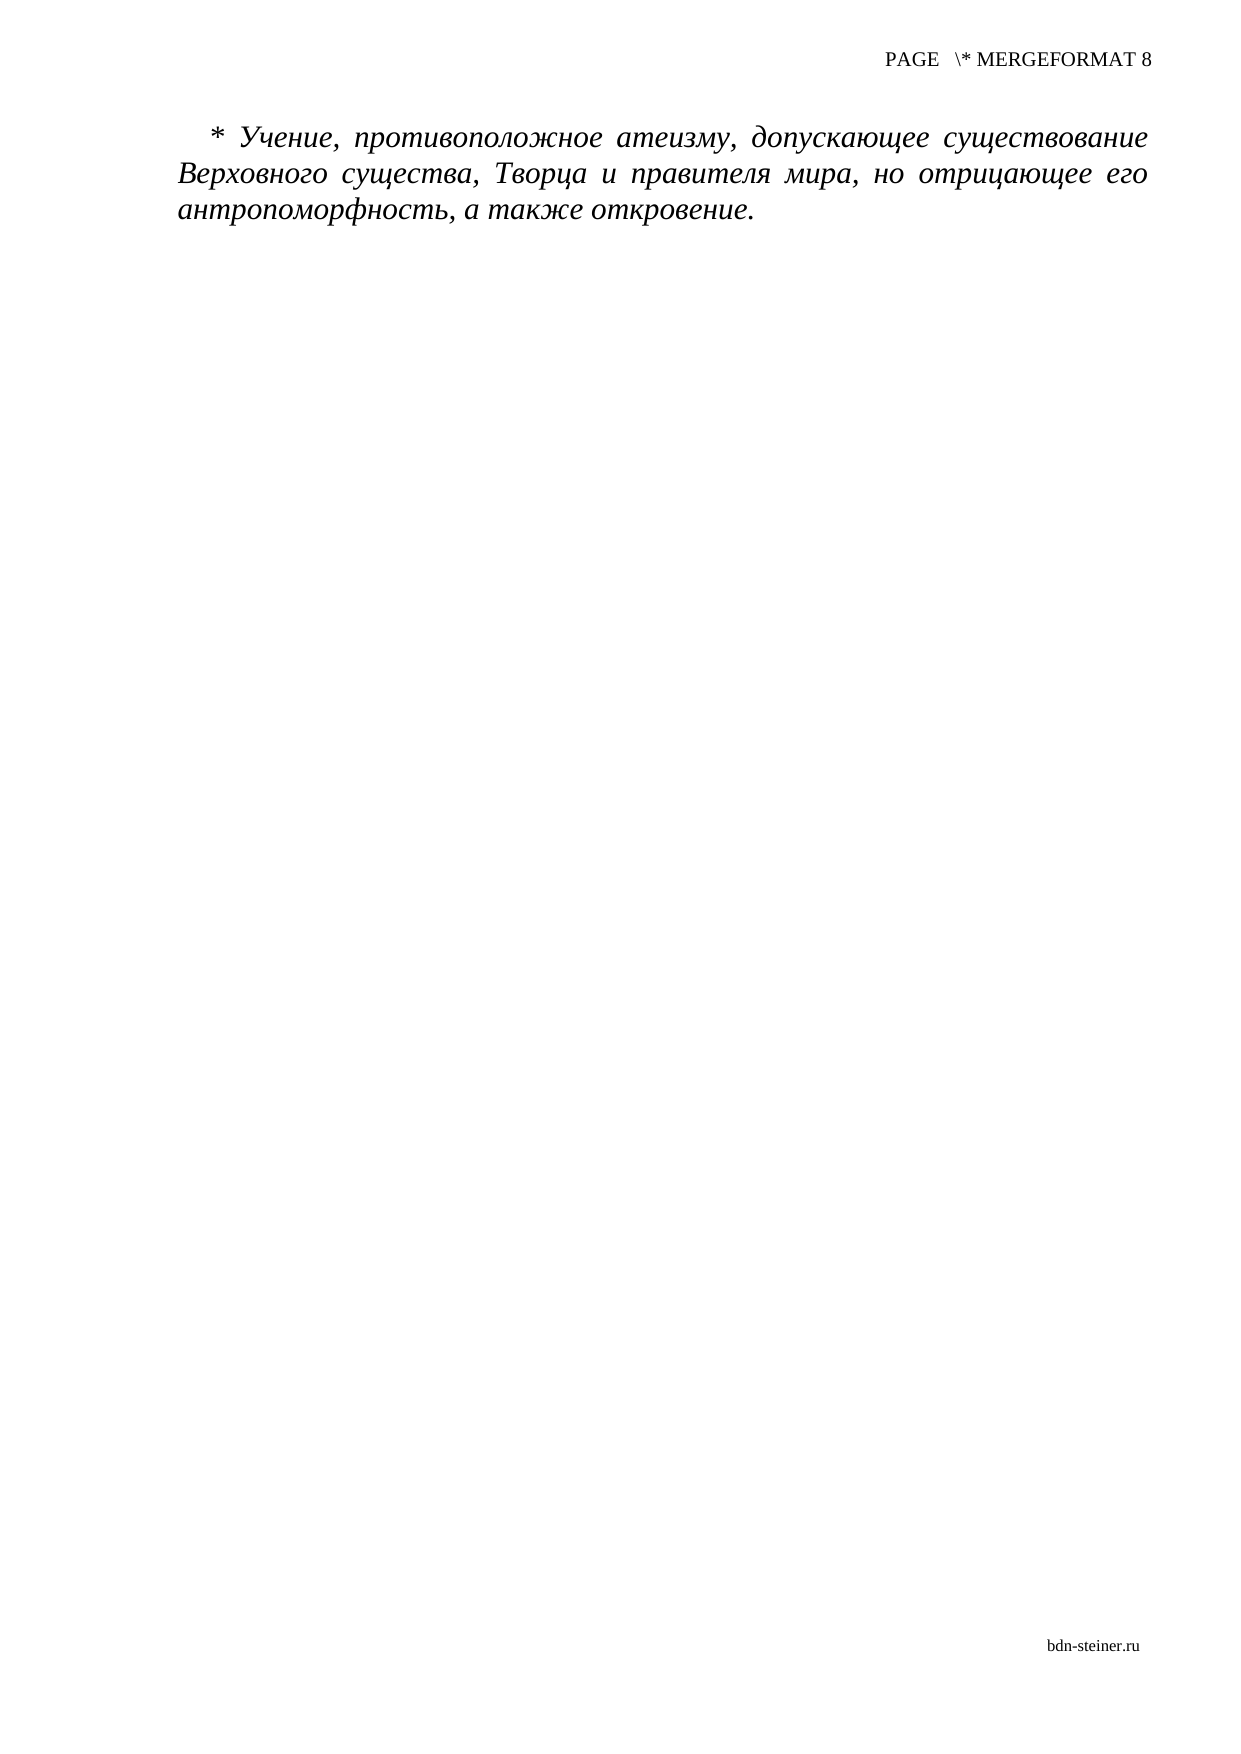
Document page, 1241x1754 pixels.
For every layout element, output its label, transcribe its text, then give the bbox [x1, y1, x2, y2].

text * Учение, противоположное атеизму, допускающее существование Верховного существа, Творца и правителя мира, но отрицающее его антропоморфность, а также откровение. [177, 118, 1152, 226]
